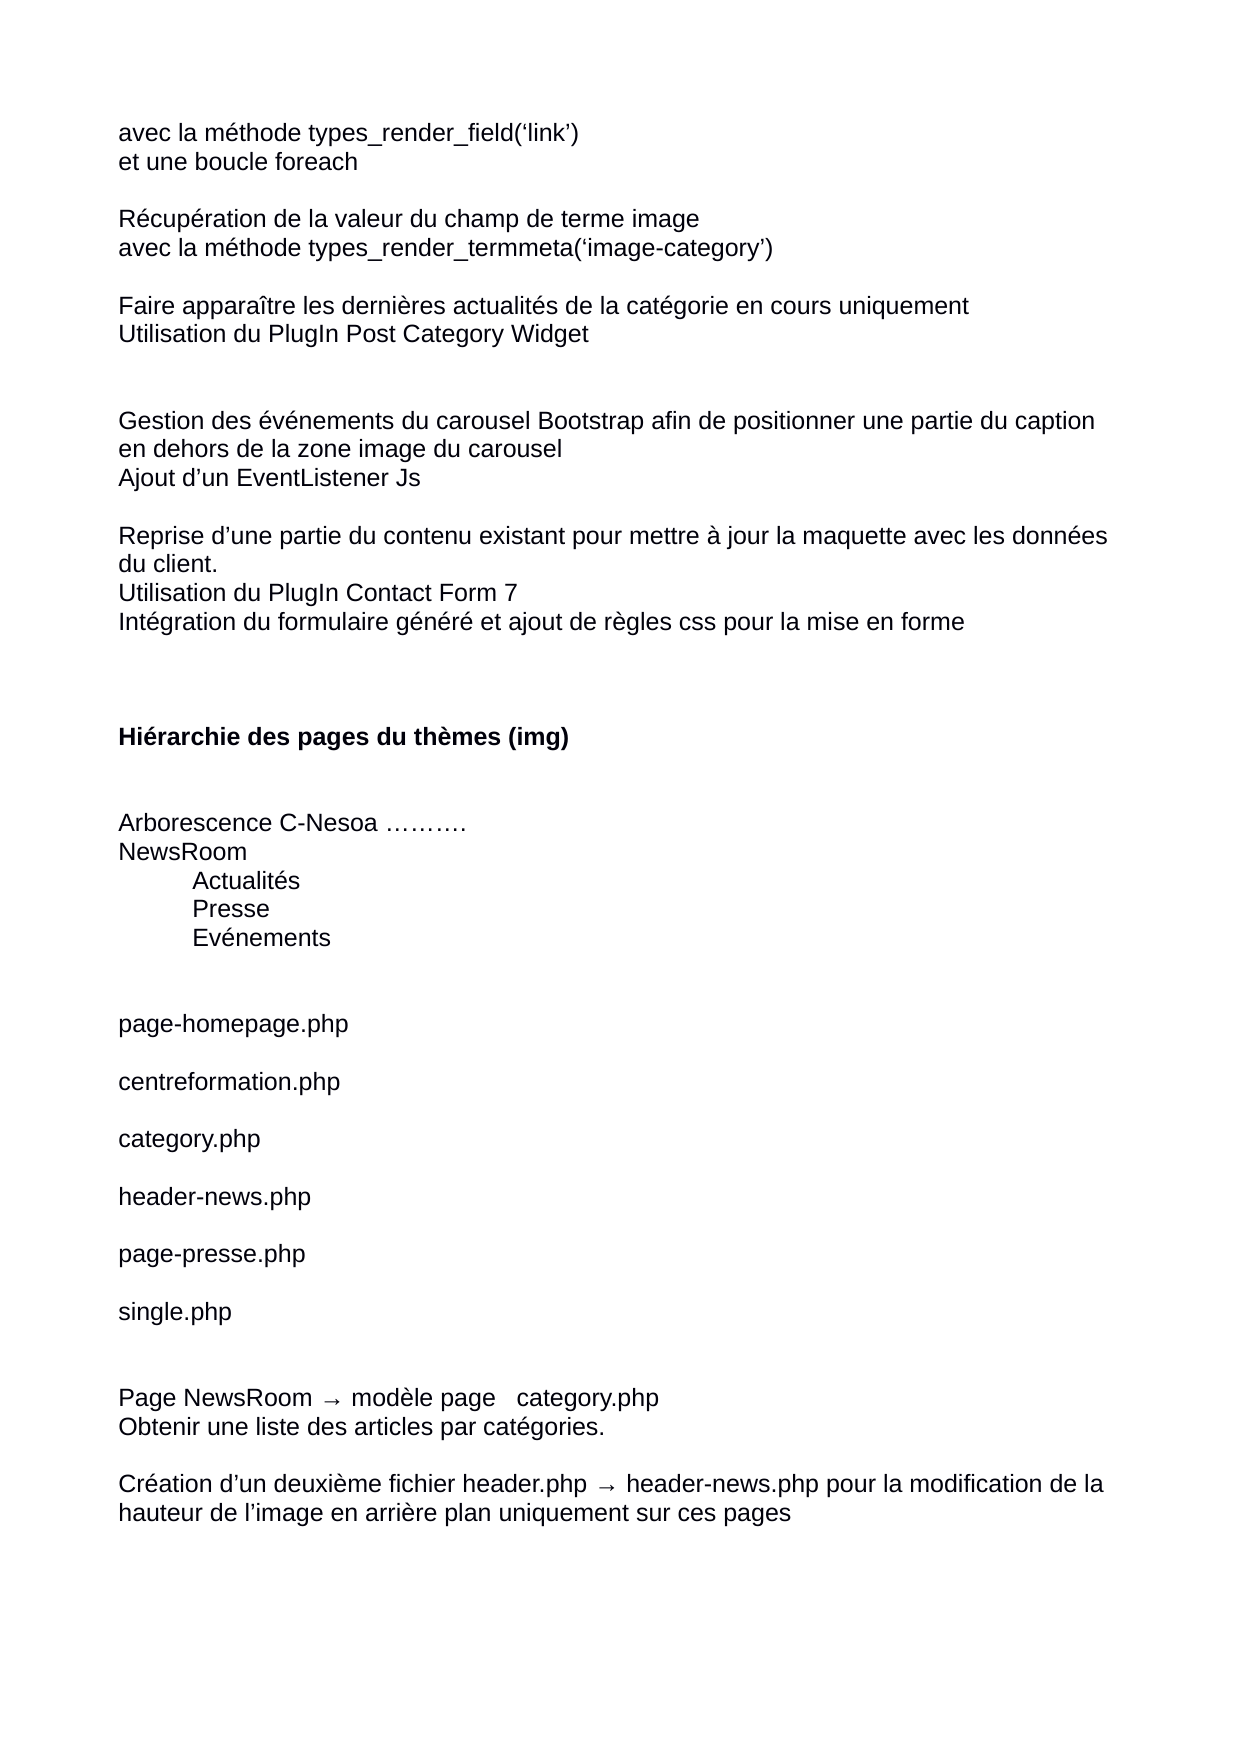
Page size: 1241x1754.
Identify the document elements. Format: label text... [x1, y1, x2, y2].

text Utilisation du PlugIn Contact Form 7 [118, 578, 1122, 607]
text et une boucle foreach [118, 147, 1122, 176]
text Reprise d’une partie du contenu existant pour mettre à jour la maquette avec les données du client. [118, 521, 1122, 578]
text avec la méthode types_render_field(‘link’) [118, 118, 1122, 147]
text Faire apparaître les dernières actualités de la catégorie en cours uniquement [118, 291, 1122, 319]
text Utilisation du PlugIn Post Category Widget [118, 319, 1122, 348]
text Obtenir une liste des articles par catégories. [118, 1412, 1122, 1441]
text centreformation.php [118, 1067, 1122, 1096]
text avec la méthode types_render_termmeta(‘image-category’) [118, 233, 1122, 262]
text header-news.php [118, 1182, 1122, 1211]
text Ajout d’un EventListener Js [118, 463, 1122, 492]
text NewsRoom [118, 837, 1122, 866]
text Récupération de la valeur du champ de terme image [118, 204, 1122, 233]
text Presse [118, 894, 1122, 923]
text page-homepage.php [118, 1009, 1122, 1038]
text category.php [118, 1124, 1122, 1153]
text Arborescence C-Nesoa ………. [118, 808, 1122, 837]
text Gestion des événements du carousel Bootstrap afin de positionner une partie du caption en dehors de la zone image du carousel [118, 406, 1122, 463]
text Intégration du formulaire généré et ajout de règles css pour la mise en forme [118, 607, 1122, 636]
text Hiérarchie des pages du thèmes (img) [118, 722, 1122, 751]
text page-presse.php [118, 1239, 1122, 1268]
text Actualités [118, 866, 1122, 894]
text Page NewsRoom → modèle page category.php [118, 1383, 1122, 1412]
text Création d’un deuxième fichier header.php → header-news.php pour la modification de la hauteur de l’image en arrière plan uniquement sur ces pages [118, 1469, 1122, 1527]
text single.php [118, 1297, 1122, 1326]
text Evénements [118, 923, 1122, 952]
